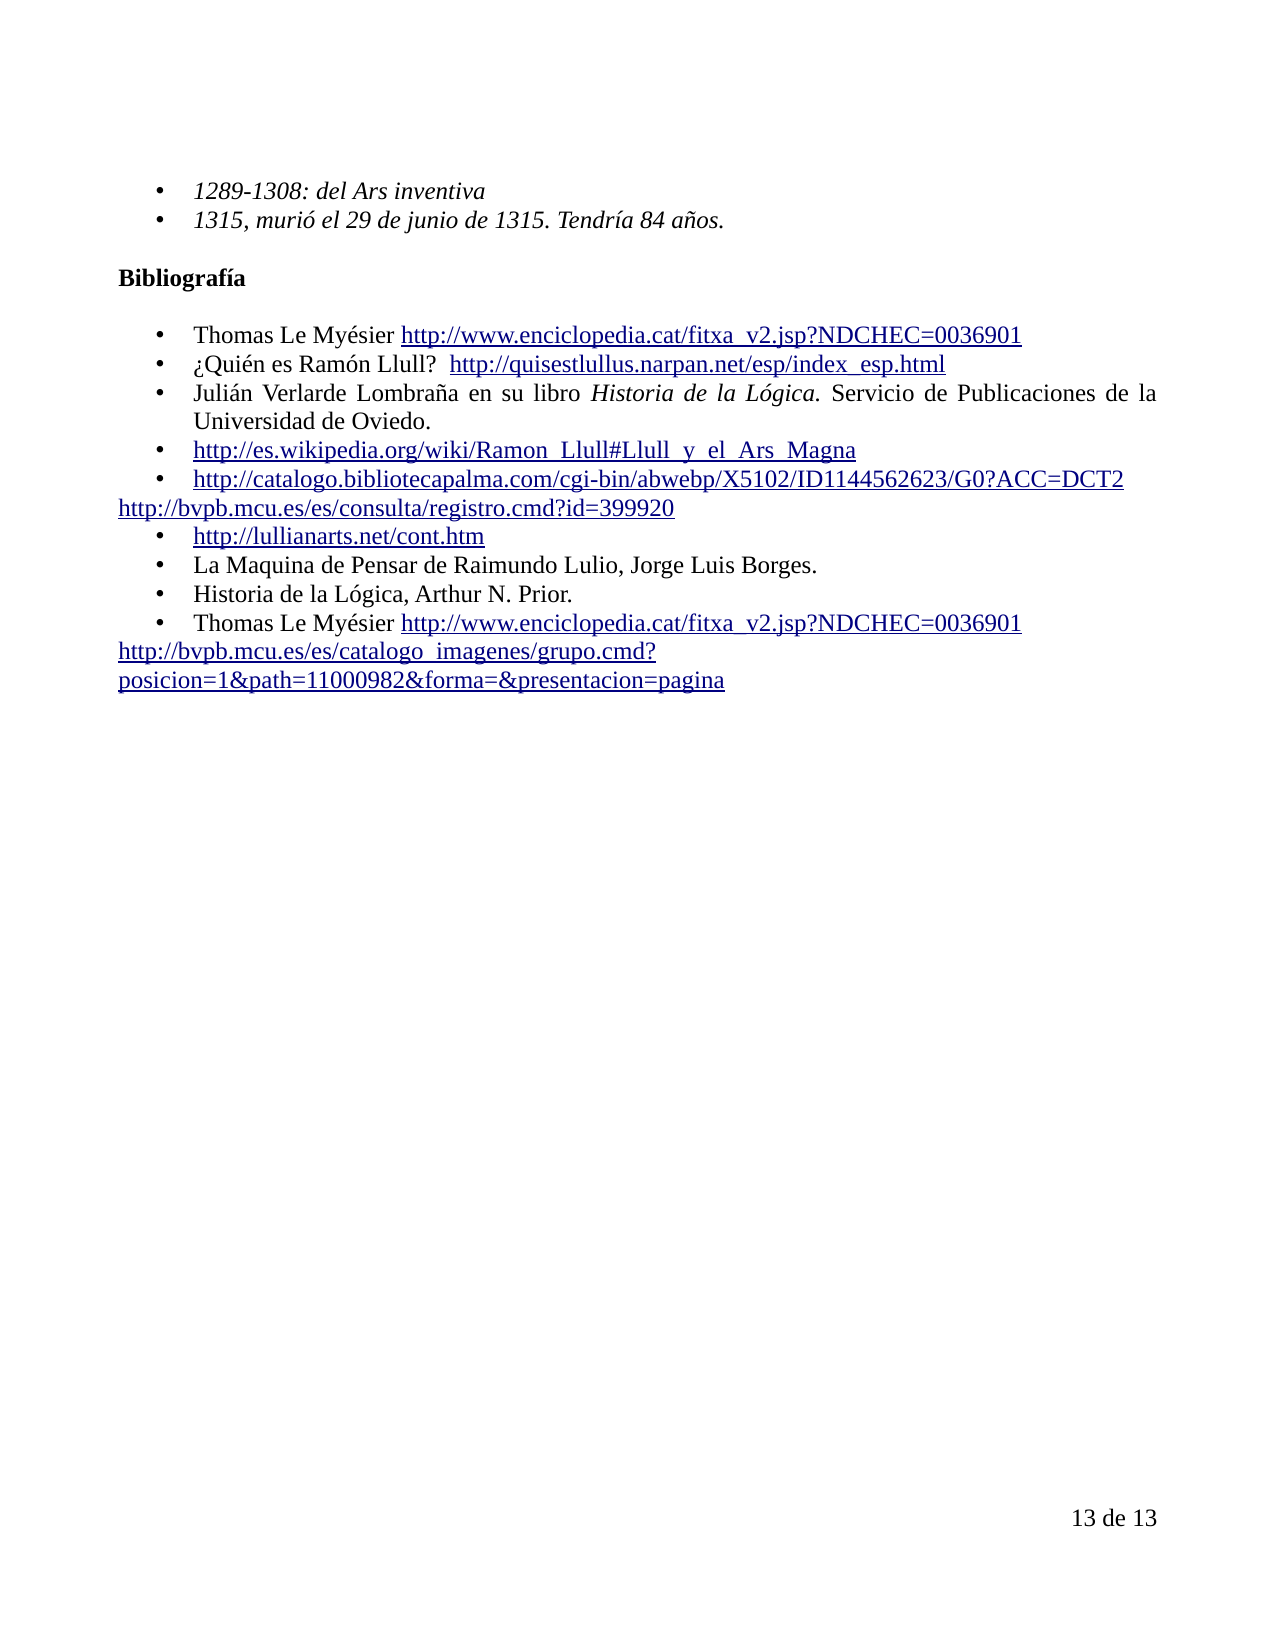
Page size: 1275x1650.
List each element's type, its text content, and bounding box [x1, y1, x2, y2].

list Thomas Le Myésier http://www.enciclopedia.cat/fitxa_v2.jsp?NDCHEC=0036901 [156, 608, 1157, 636]
list Julián Verlarde Lombraña en su libro Historia de la Lógica. Servicio de Publicaciones de la Universidad de Oviedo. [156, 378, 1157, 435]
text Bibliografía [118, 263, 1157, 291]
list La Maquina de Pensar de Raimundo Lulio, Jorge Luis Borges. [156, 550, 1157, 579]
list Historia de la Lógica, Arthur N. Prior. [156, 579, 1157, 608]
list ¿Quién es Ramón Llull? http://quisestlullus.narpan.net/esp/index_esp.html [156, 349, 1157, 378]
list Thomas Le Myésier http://www.enciclopedia.cat/fitxa_v2.jsp?NDCHEC=0036901 [156, 320, 1157, 349]
list http://catalogo.bibliotecapalma.com/cgi-bin/abwebp/X5102/ID1144562623/G0?ACC=DCT2 [156, 464, 1157, 493]
text http://bvpb.mcu.es/es/catalogo_imagenes/grupo.cmd?posicion=1&path=11000982&forma=&presentacion=pagina [118, 636, 1157, 694]
list 1289-1308: del Ars inventiva [156, 176, 1157, 205]
text http://bvpb.mcu.es/es/consulta/registro.cmd?id=399920 [118, 493, 1157, 521]
list http://es.wikipedia.org/wiki/Ramon_Llull#Llull_y_el_Ars_Magna [156, 435, 1157, 464]
list http://lullianarts.net/cont.htm [156, 521, 1157, 550]
list 1315, murió el 29 de junio de 1315. Tendría 84 años. [156, 205, 1157, 234]
